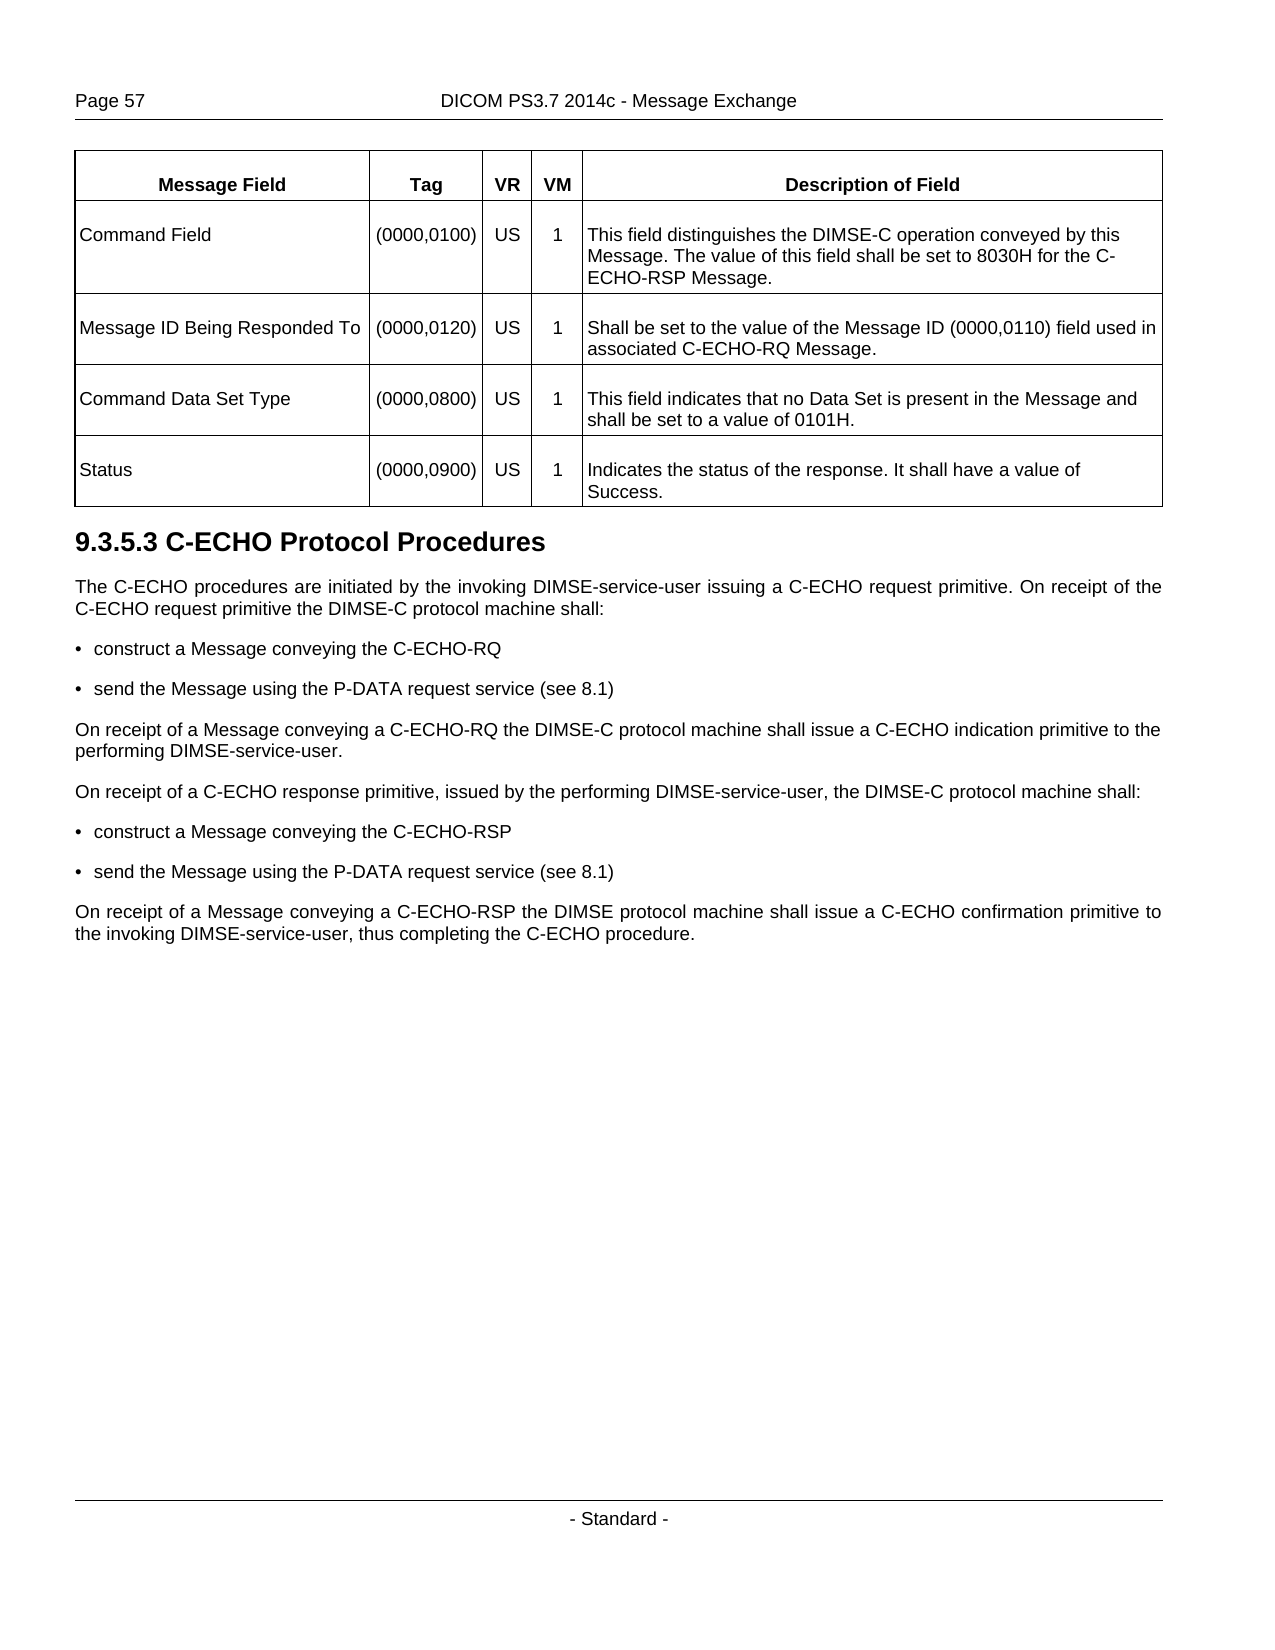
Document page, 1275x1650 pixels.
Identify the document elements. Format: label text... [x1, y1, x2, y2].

table_cell 1 [532, 436, 582, 506]
table_cell (0000,0120) [370, 294, 482, 364]
text On receipt of a C-ECHO response primitive, issued by the performing DIMSE-service-user, the DIMSE-C protocol machine shall: [75, 780, 1162, 802]
table_cell This field distinguishes the DIMSE‑C operation conveyed by this Message. The value of this field shall be set to 8030H for the C-ECHO-RSP Message. [583, 201, 1162, 292]
list send the Message using the P-DATA request service (see 8.1) [75, 861, 1162, 883]
table_cell (0000,0800) [370, 365, 482, 435]
table_cell Command Data Set Type [76, 365, 369, 435]
text The C-ECHO procedures are initiated by the invoking DIMSE-service-user issuing a C-ECHO request primitive. On receipt of the C-ECHO request primitive the DIMSE-C protocol machine shall: [75, 576, 1162, 619]
text On receipt of a Message conveying a C-ECHO-RQ the DIMSE-C protocol machine shall issue a C-ECHO indication primitive to the performing DIMSE-service-user. [75, 718, 1162, 762]
table_cell 1 [532, 365, 582, 435]
table_cell Shall be set to the value of the Message ID (0000,0110) field used in associated C-ECHO-RQ Message. [583, 294, 1162, 364]
list construct a Message conveying the C-ECHO-RSP [75, 821, 1162, 842]
table_cell Message ID Being Responded To [76, 294, 369, 364]
table_cell US [483, 294, 531, 364]
text 9.3.5.3 C-ECHO Protocol Procedures [75, 526, 1162, 557]
text On receipt of a Message conveying a C-ECHO-RSP the DIMSE protocol machine shall issue a C-ECHO confirmation primitive to the invoking DIMSE-service-user, thus completing the C-ECHO procedure. [75, 901, 1162, 944]
list construct a Message conveying the C-ECHO-RQ [75, 638, 1162, 659]
table_cell Indicates the status of the response. It shall have a value of Success. [583, 436, 1162, 506]
table_header VR [483, 151, 531, 200]
table_cell 1 [532, 201, 582, 292]
table_header VM [532, 151, 582, 200]
table_cell US [483, 436, 531, 506]
table_header Description of Field [583, 151, 1162, 200]
table_cell Command Field [76, 201, 369, 292]
list send the Message using the P-DATA request service (see 8.1) [75, 678, 1162, 700]
table_cell (0000,0100) [370, 201, 482, 292]
table_header Message Field [76, 151, 369, 200]
table_cell 1 [532, 294, 582, 364]
table_cell US [483, 201, 531, 292]
table_cell This field indicates that no Data Set is present in the Message and shall be set to a value of 0101H. [583, 365, 1162, 435]
table_cell (0000,0900) [370, 436, 482, 506]
table_header Tag [370, 151, 482, 200]
table_cell US [483, 365, 531, 435]
table_cell Status [76, 436, 369, 506]
